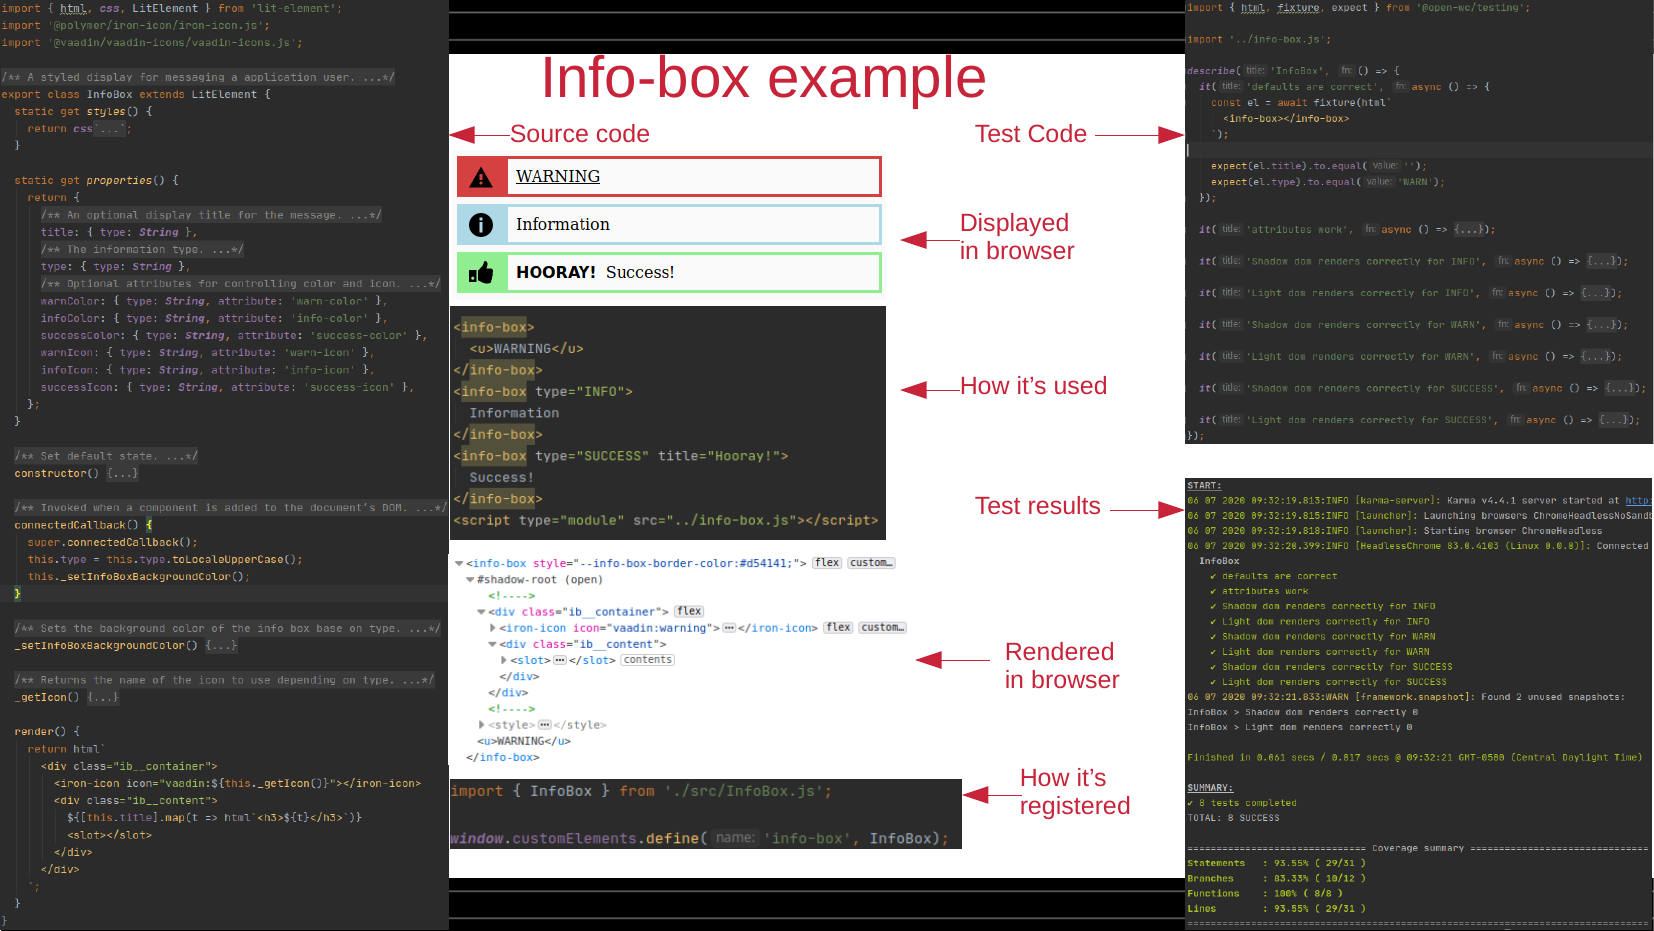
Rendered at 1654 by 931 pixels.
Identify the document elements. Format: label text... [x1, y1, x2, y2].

picture [452, 150, 886, 301]
picture [450, 306, 886, 541]
text_box Test results [960, 484, 1156, 556]
text_box Rendered in browser [990, 630, 1156, 701]
text_box Displayed in browser [945, 201, 1111, 301]
text_box How it’s used [945, 364, 1126, 436]
text_box How it’s registered [1005, 756, 1156, 856]
picture [998, 0, 1654, 444]
text_box Source code [495, 112, 676, 156]
text_box Test Code [960, 112, 1111, 156]
title Info-box example [540, 0, 998, 156]
picture [450, 779, 962, 849]
picture [0, 0, 1654, 931]
